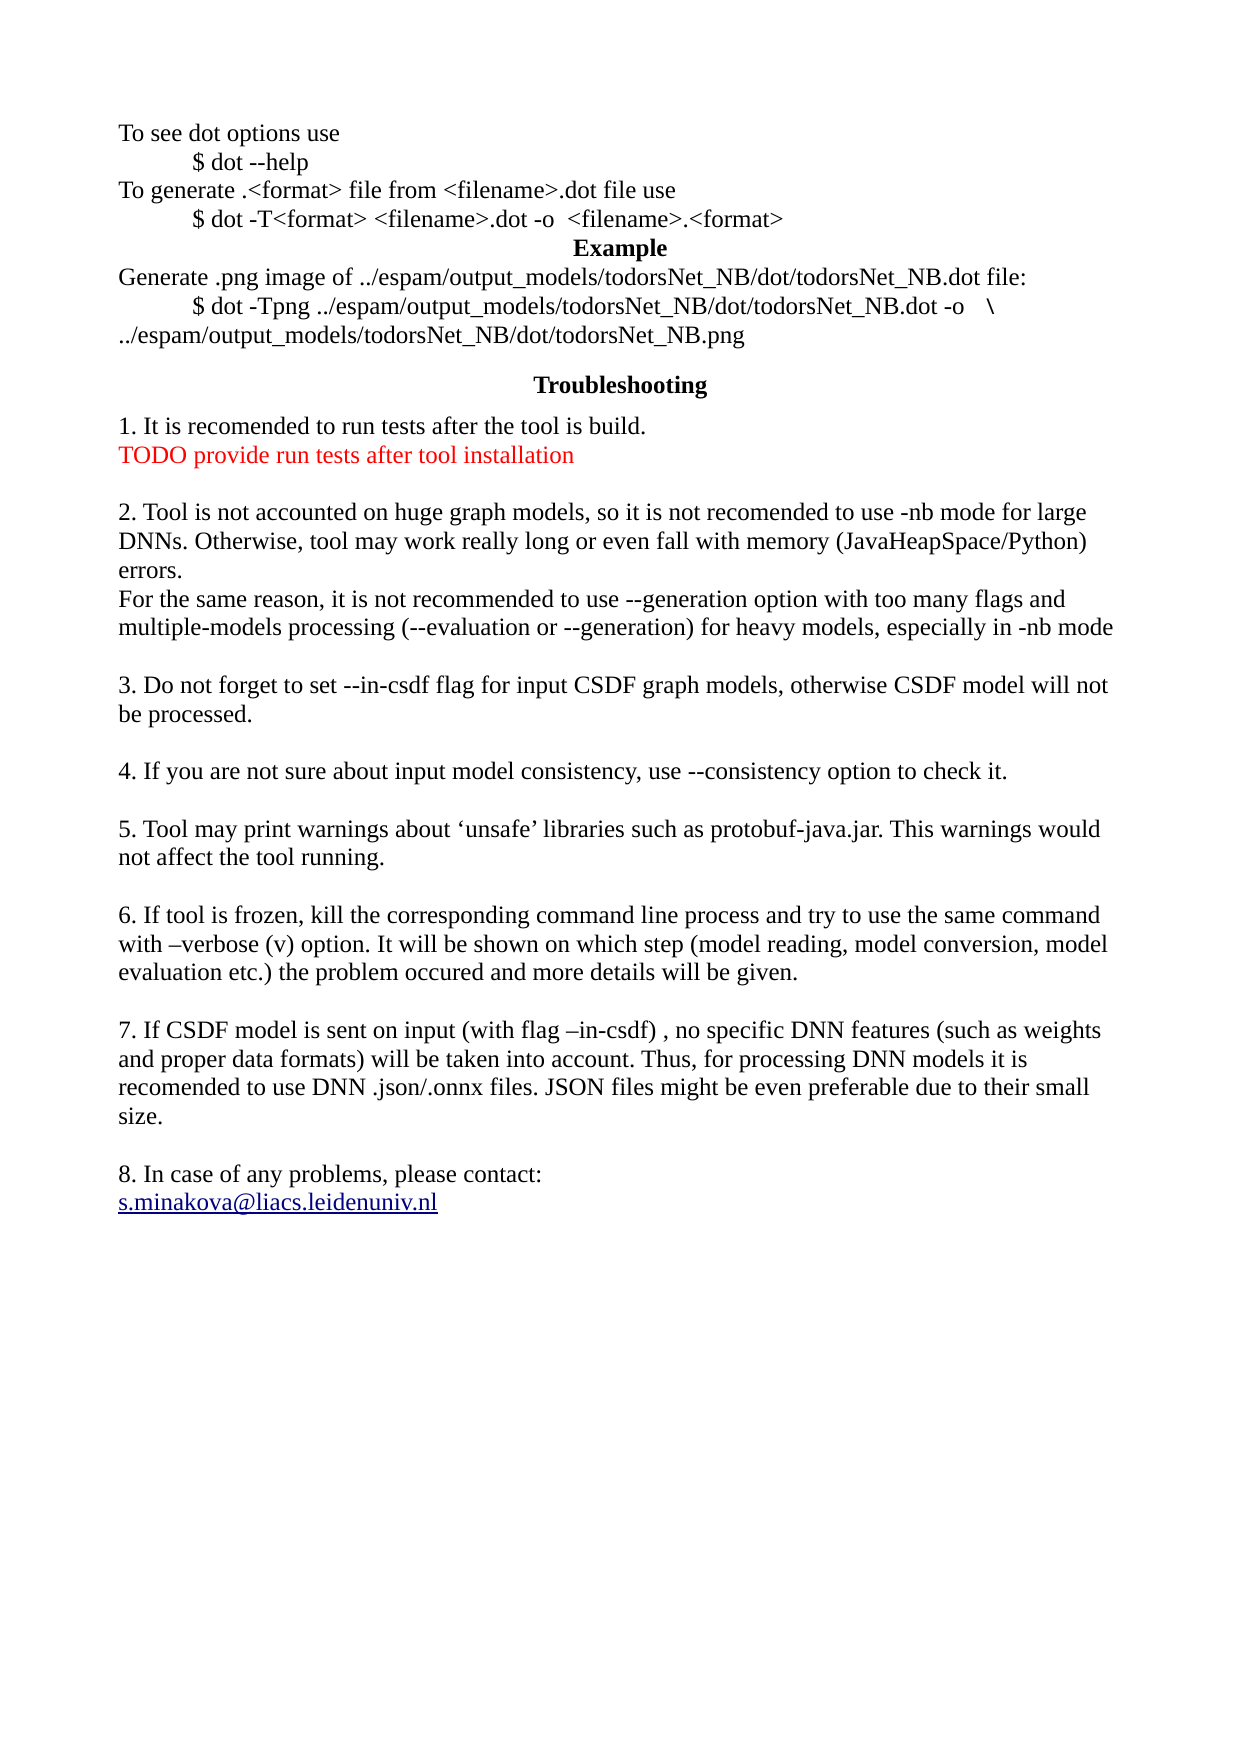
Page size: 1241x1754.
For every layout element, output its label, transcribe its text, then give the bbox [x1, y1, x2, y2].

text 4. If you are not sure about input model consistency, use --consistency option to check it. [118, 756, 1122, 785]
text TODO provide run tests after tool installation [118, 440, 1122, 469]
text 1. It is recomended to run tests after the tool is build. [118, 411, 1122, 440]
text 3. Do not forget to set --in-csdf flag for input CSDF graph models, otherwise CSDF model will not be processed. [118, 670, 1122, 727]
text $ dot -Tpng ../espam/output_models/todorsNet_NB/dot/todorsNet_NB.dot -o \ [118, 291, 1122, 320]
text 8. In case of any problems, please contact: [118, 1159, 1122, 1187]
text s.minakova@liacs.leidenuniv.nl [118, 1187, 1122, 1216]
text $ dot --help [118, 147, 1122, 176]
text To generate .<format> file from <filename>.dot file use [118, 176, 1122, 204]
text 5. Tool may print warnings about ‘unsafe’ libraries such as protobuf-java.jar. This warnings would not affect the tool running. [118, 814, 1122, 871]
text ../espam/output_models/todorsNet_NB/dot/todorsNet_NB.png [118, 320, 1122, 349]
subtitle Troubleshooting [118, 370, 1122, 399]
text Generate .png image of ../espam/output_models/todorsNet_NB/dot/todorsNet_NB.dot file: [118, 262, 1122, 291]
text To see dot options use [118, 118, 1122, 147]
text 6. If tool is frozen, kill the corresponding command line process and try to use the same command with –verbose (v) option. It will be shown on which step (model reading, model conversion, model evaluation etc.) the problem occured and more details will be given. [118, 900, 1122, 986]
text Example [118, 233, 1122, 262]
text For the same reason, it is not recommended to use --generation option with too many flags and multiple-models processing (--evaluation or --generation) for heavy models, especially in -nb mode [118, 584, 1122, 641]
text $ dot -T<format> <filename>.dot -o <filename>.<format> [118, 204, 1122, 233]
text 2. Tool is not accounted on huge graph models, so it is not recomended to use -nb mode for large DNNs. Otherwise, tool may work really long or even fall with memory (JavaHeapSpace/Python) errors. [118, 497, 1122, 584]
text 7. If CSDF model is sent on input (with flag –in-csdf) , no specific DNN features (such as weights and proper data formats) will be taken into account. Thus, for processing DNN models it is recomended to use DNN .json/.onnx files. JSON files might be even preferable due to their small size. [118, 1015, 1122, 1130]
